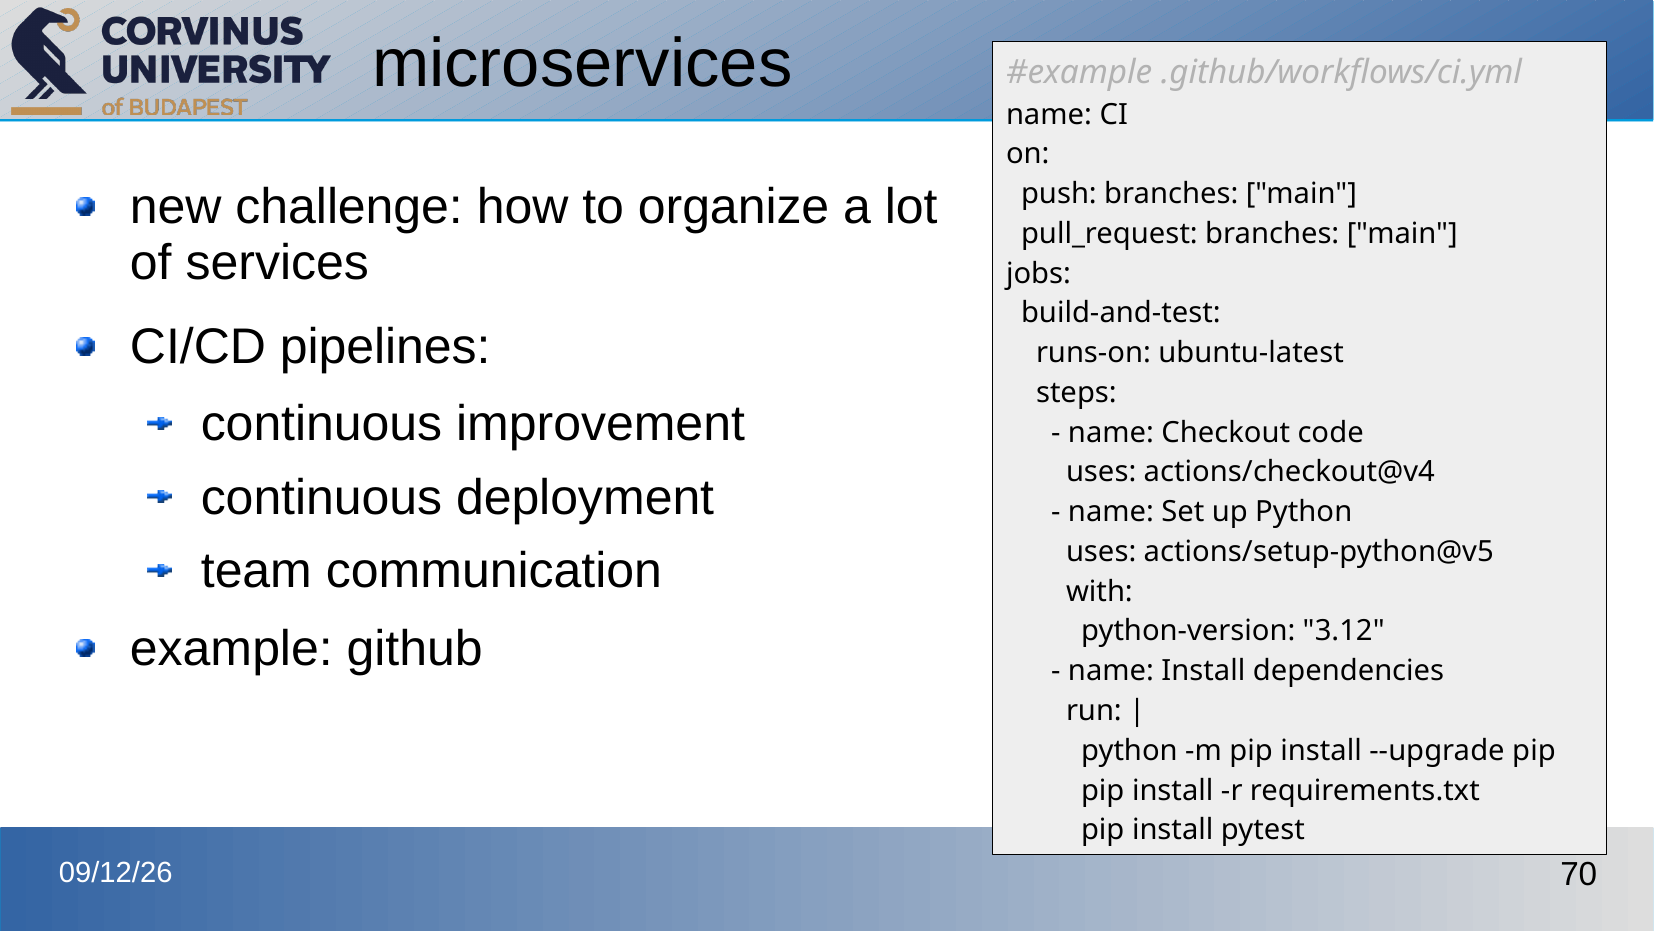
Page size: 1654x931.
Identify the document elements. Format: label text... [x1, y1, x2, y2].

picture [147, 564, 172, 577]
picture [11, 7, 331, 115]
list new challenge: how to organize a lot of services CI/CD pipelines: continuous improvement continuous deployment team communication example: github [59, 94, 975, 461]
text_box #example .github/workflows/ci.yml name: CI on: push: branches: ["main"] pull_request: branches: ["main"] jobs: build-and-test: runs-on: ubuntu-latest steps: - name: Checkout code uses: actions/checkout@v4 - name: Set up Python uses: actions/setup-python@v5 with: python-version: "3.12" - name: Install dependencies run: | python -m pip install --upgrade pip pip install -r requirements.txt pip install pytest [992, 41, 1607, 855]
title microservices [372, 23, 1625, 103]
picture [147, 490, 172, 503]
picture [76, 639, 95, 657]
